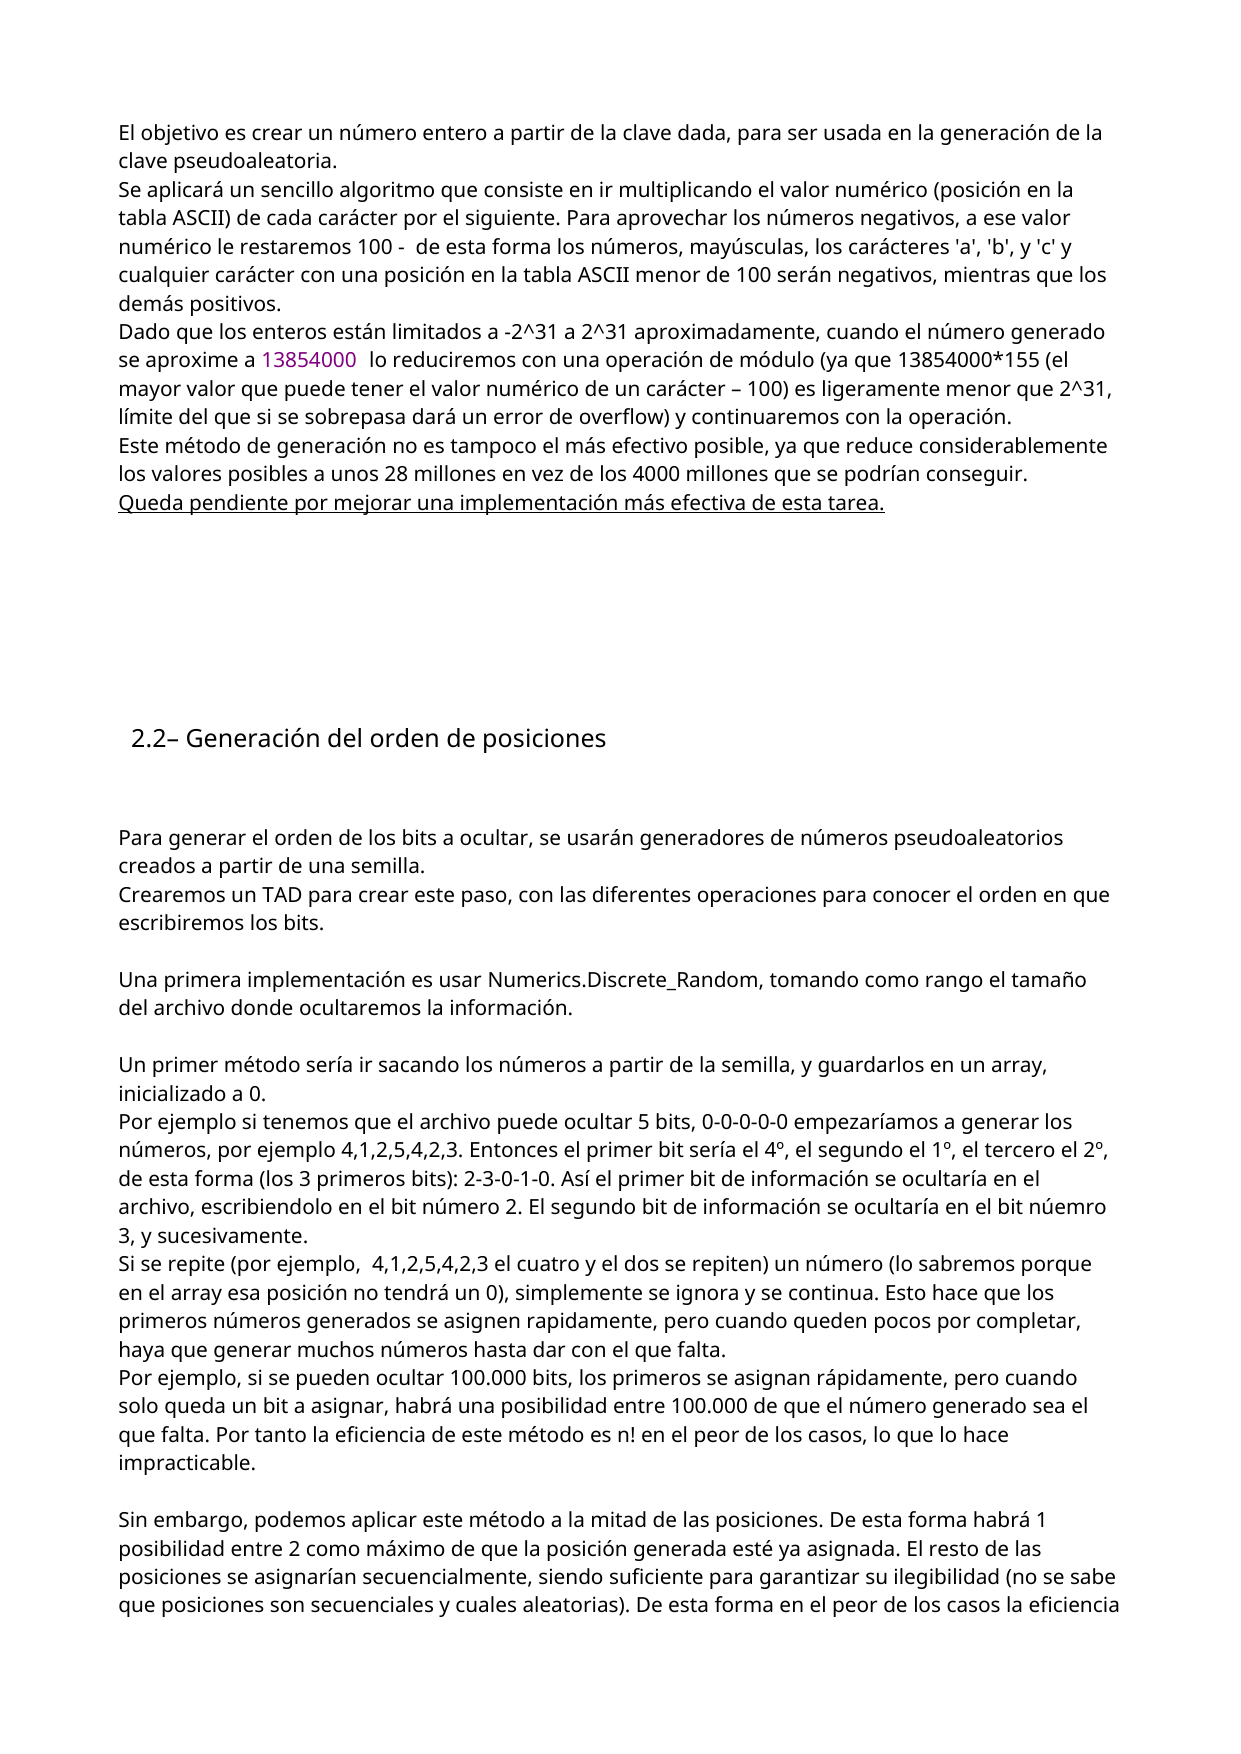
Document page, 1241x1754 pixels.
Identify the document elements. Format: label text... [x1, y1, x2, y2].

text Por ejemplo si tenemos que el archivo puede ocultar 5 bits, 0-0-0-0-0 empezaríamos a generar los números, por ejemplo 4,1,2,5,4,2,3. Entonces el primer bit sería el 4º, el segundo el 1º, el tercero el 2º, de esta forma (los 3 primeros bits): 2-3-0-1-0. Así el primer bit de información se ocultaría en el archivo, escribiendolo en el bit número 2. El segundo bit de información se ocultaría en el bit núemro 3, y sucesivamente. [118, 1107, 1122, 1249]
text Sin embargo, podemos aplicar este método a la mitad de las posiciones. De esta forma habrá 1 posibilidad entre 2 como máximo de que la posición generada esté ya asignada. El resto de las posiciones se asignarían secuencialmente, siendo suficiente para garantizar su ilegibilidad (no se sabe que posiciones son secuenciales y cuales aleatorias). De esta forma en el peor de los casos la eficiencia [118, 1505, 1122, 1619]
text Por ejemplo, si se pueden ocultar 100.000 bits, los primeros se asignan rápidamente, pero cuando solo queda un bit a asignar, habrá una posibilidad entre 100.000 de que el número generado sea el que falta. Por tanto la eficiencia de este método es n! en el peor de los casos, lo que lo hace impracticable. [118, 1363, 1122, 1477]
text Un primer método sería ir sacando los números a partir de la semilla, y guardarlos en un array, inicializado a 0. [118, 1050, 1122, 1107]
text El objetivo es crear un número entero a partir de la clave dada, para ser usada en la generación de la clave pseudoaleatoria. [118, 118, 1122, 175]
text Para generar el orden de los bits a ocultar, se usarán generadores de números pseudoaleatorios creados a partir de una semilla. [118, 823, 1122, 880]
text 2.2– Generación del orden de posiciones [118, 721, 1122, 755]
text Queda pendiente por mejorar una implementación más efectiva de esta tarea. [118, 488, 1122, 516]
text Este método de generación no es tampoco el más efectivo posible, ya que reduce considerablemente los valores posibles a unos 28 millones en vez de los 4000 millones que se podrían conseguir. [118, 431, 1122, 488]
text Una primera implementación es usar Numerics.Discrete_Random, tomando como rango el tamaño del archivo donde ocultaremos la información. [118, 965, 1122, 1022]
text Se aplicará un sencillo algoritmo que consiste en ir multiplicando el valor numérico (posición en la tabla ASCII) de cada carácter por el siguiente. Para aprovechar los números negativos, a ese valor numérico le restaremos 100 - de esta forma los números, mayúsculas, los carácteres 'a', 'b', y 'c' y cualquier carácter con una posición en la tabla ASCII menor de 100 serán negativos, mientras que los demás positivos. [118, 175, 1122, 317]
text Dado que los enteros están limitados a -2^31 a 2^31 aproximadamente, cuando el número generado se aproxime a 13854000 lo reduciremos con una operación de módulo (ya que 13854000*155 (el mayor valor que puede tener el valor numérico de un carácter – 100) es ligeramente menor que 2^31, límite del que si se sobrepasa dará un error de overflow) y continuaremos con la operación. [118, 317, 1122, 431]
text Si se repite (por ejemplo, 4,1,2,5,4,2,3 el cuatro y el dos se repiten) un número (lo sabremos porque en el array esa posición no tendrá un 0), simplemente se ignora y se continua. Esto hace que los primeros números generados se asignen rapidamente, pero cuando queden pocos por completar, haya que generar muchos números hasta dar con el que falta. [118, 1249, 1122, 1363]
text Crearemos un TAD para crear este paso, con las diferentes operaciones para conocer el orden en que escribiremos los bits. [118, 880, 1122, 937]
